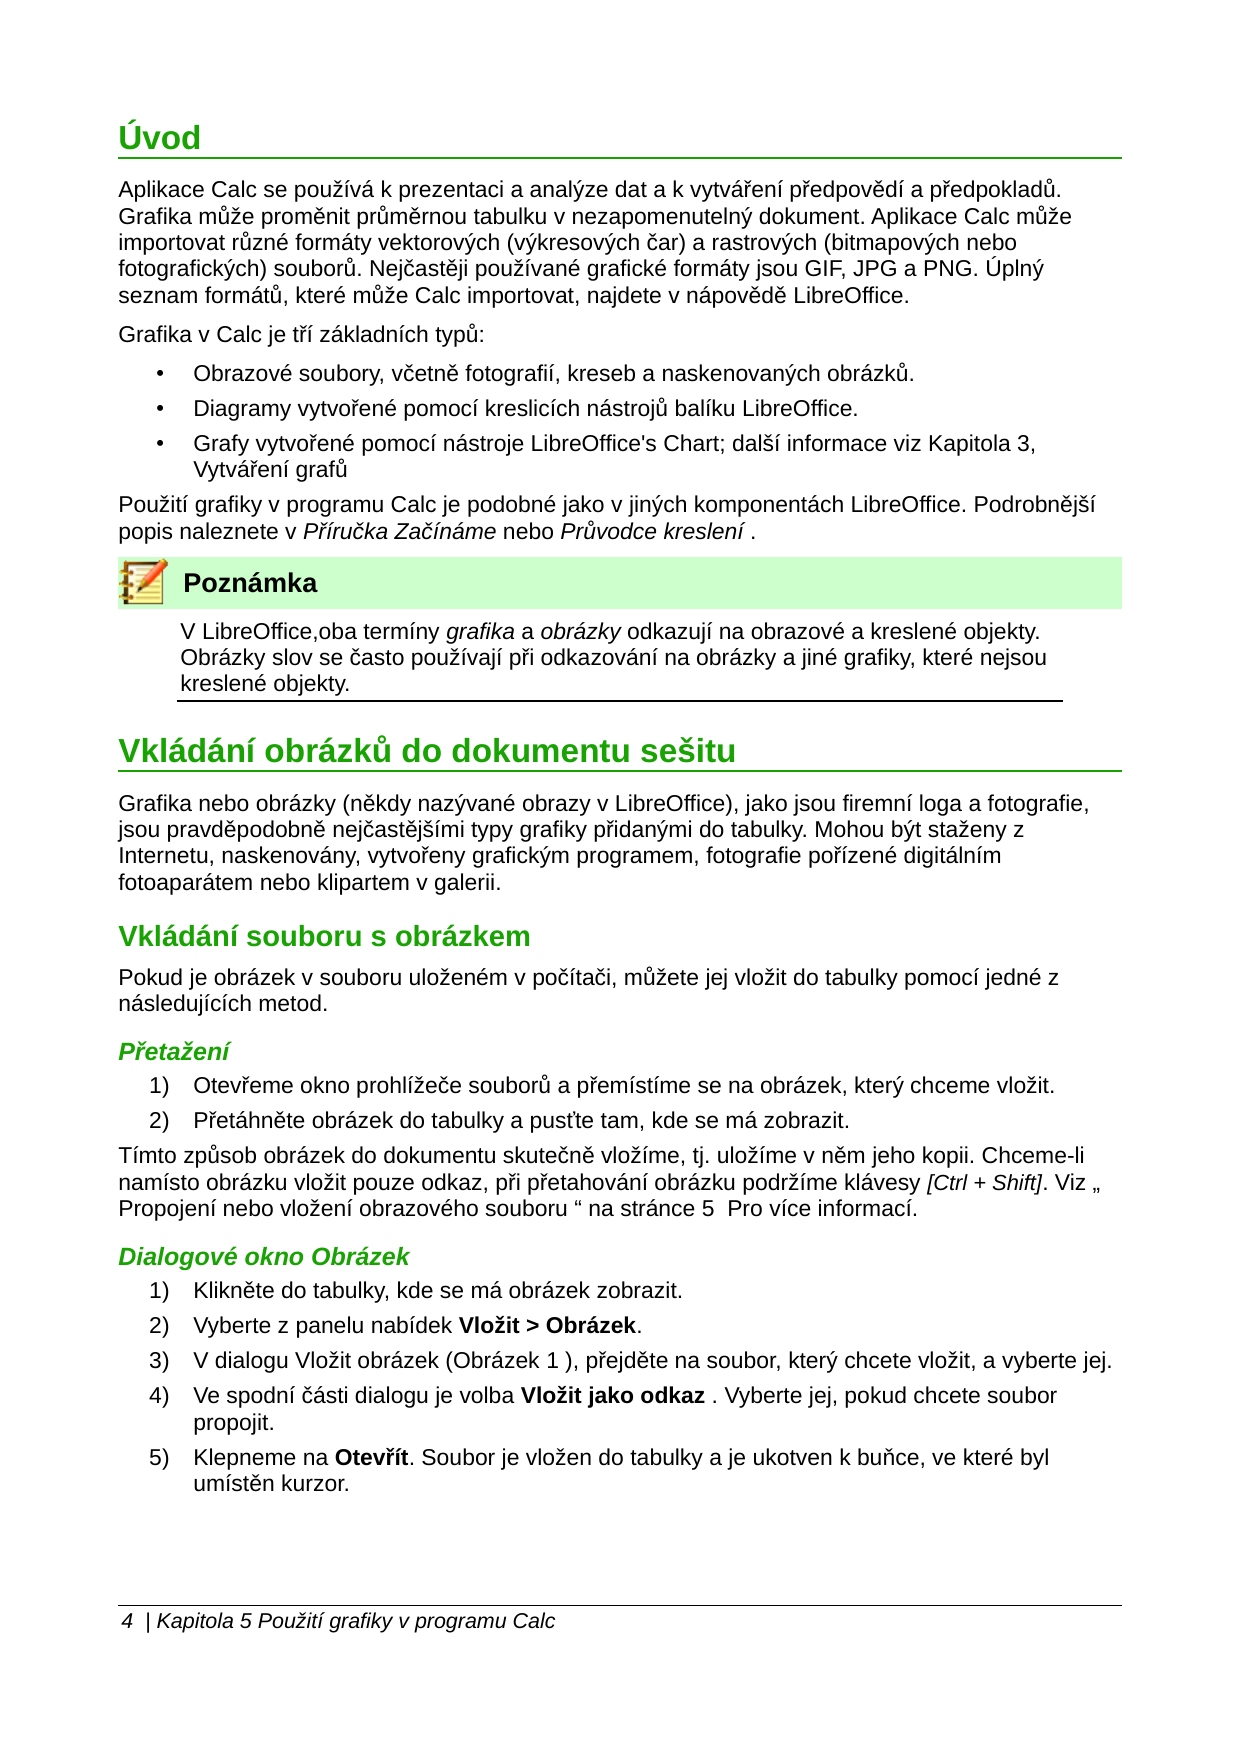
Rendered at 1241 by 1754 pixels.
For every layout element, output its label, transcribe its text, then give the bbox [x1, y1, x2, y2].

list Klepneme na Otevřít. Soubor je vložen do tabulky a je ukotven k buňce, ve které byl umístěn kurzor. [169, 1444, 1122, 1497]
list Grafika v Calc je tří základních typů: [118, 321, 1122, 347]
list Grafy vytvořené pomocí nástroje LibreOffice's Chart; další informace viz Kapitola 3, Vytváření grafů [156, 430, 1122, 483]
list Diagramy vytvořené pomocí kreslicích nástrojů balíku LibreOffice. [156, 395, 1122, 421]
subtitle Vkládání obrázků do dokumentu sešitu [118, 731, 1122, 770]
list Přetáhněte obrázek do tabulky a pusťte tam, kde se má zobrazit. [169, 1107, 1122, 1133]
list Vyberte z panelu nabídek Vložit > Obrázek. [169, 1312, 1122, 1338]
picture [119, 557, 170, 608]
list V dialogu Vložit obrázek (Obrázek 1 ), přejděte na soubor, který chcete vložit, a vyberte jej. [169, 1347, 1122, 1373]
subtitle Vkládání souboru s obrázkem [118, 919, 1122, 952]
subtitle Poznámka [118, 557, 1122, 609]
list Obrazové soubory, včetně fotografií, kreseb a naskenovaných obrázků. [156, 359, 1122, 386]
text V LibreOffice,oba termíny grafika a obrázky odkazují na obrazové a kreslené objekty. Obrázky slov se často používají při odkazování na obrázky a jiné grafiky, které nejsou kreslené objekty. [177, 615, 1063, 700]
text Použití grafiky v programu Calc je podobné jako v jiných komponentách LibreOffice. Podrobnější popis naleznete v Příručka Začínáme nebo Průvodce kreslení . [118, 491, 1122, 544]
text Aplikace Calc se používá k prezentaci a analýze dat a k vytváření předpovědí a předpokladů. Grafika může proměnit průměrnou tabulku v nezapomenutelný dokument. Aplikace Calc může importovat různé formáty vektorových (výkresových čar) a rastrových (bitmapových nebo fotografických) souborů. Nejčastěji používané grafické formáty jsou GIF, JPG a PNG. Úplný seznam formátů, které může Calc importovat, najdete v nápovědě LibreOffice. [118, 176, 1122, 308]
subtitle Dialogové okno Obrázek [118, 1242, 1122, 1271]
list Klikněte do tabulky, kde se má obrázek zobrazit. [169, 1277, 1122, 1303]
text Grafika nebo obrázky (někdy nazývané obrazy v LibreOffice), jako jsou firemní loga a fotografie, jsou pravděpodobně nejčastějšími typy grafiky přidanými do tabulky. Mohou být staženy z Internetu, naskenovány, vytvořeny grafickým programem, fotografie pořízené digitálním fotoaparátem nebo klipartem v galerii. [118, 789, 1122, 895]
subtitle Úvod [118, 118, 1122, 157]
text Tímto způsob obrázek do dokumentu skutečně vložíme, tj. uložíme v něm jeho kopii. Chceme-li namísto obrázku vložit pouze odkaz, při přetahování obrázku podržíme klávesy [Ctrl + Shift]. Viz „ Propojení nebo vložení obrazového souboru “ na stránce 5 Pro více informací. [118, 1142, 1122, 1221]
list Otevřeme okno prohlížeče souborů a přemístíme se na obrázek, který chceme vložit. [169, 1072, 1122, 1098]
subtitle Přetažení [118, 1037, 1122, 1066]
text Pokud je obrázek v souboru uloženém v počítači, můžete jej vložit do tabulky pomocí jedné z následujících metod. [118, 964, 1122, 1017]
list Ve spodní části dialogu je volba Vložit jako odkaz . Vyberte jej, pokud chcete soubor propojit. [169, 1382, 1122, 1435]
